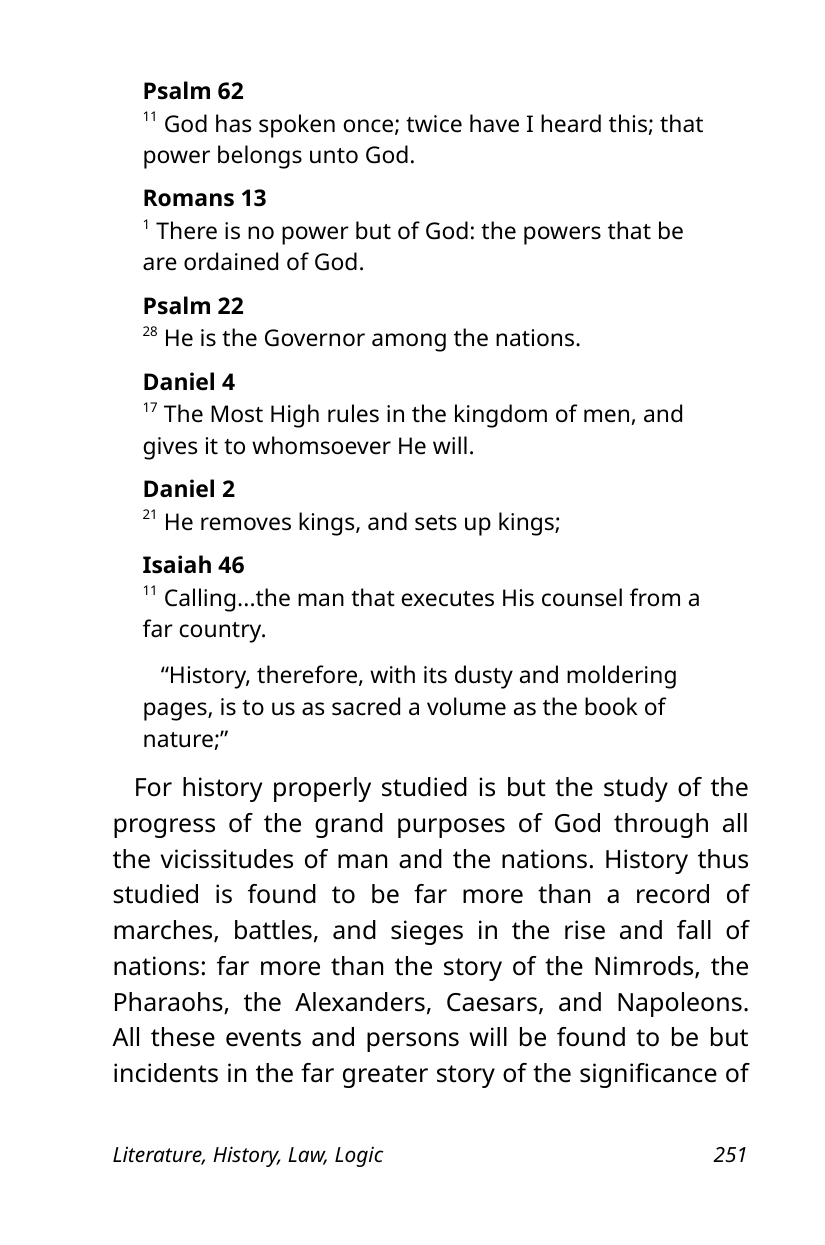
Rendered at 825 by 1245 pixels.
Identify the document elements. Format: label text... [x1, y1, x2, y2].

text Daniel 4 [142, 366, 750, 397]
text “History, therefore, with its dusty and moldering pages, is to us as sacred a volume as the book of nature;” [142, 659, 720, 754]
text 28 He is the Governor among the nations. [142, 322, 720, 353]
text For history properly studied is but the study of the progress of the grand purposes of God through all the vicissitudes of man and the nations. History thus studied is found to be far more than a record of marches, battles, and sieges in the rise and fall of nations: far more than the story of the Nimrods, the Pharaohs, the Alexanders, Caesars, and Napoleons. All these events and persons will be found to be but incidents in the far greater story of the significance of [112, 770, 750, 1090]
text 21 He removes kings, and sets up kings; [142, 506, 720, 537]
text 11 Calling...the man that executes His counsel from a far country. [142, 582, 720, 644]
text Daniel 2 [142, 473, 750, 504]
text 1 There is no power but of God: the powers that be are ordained of God. [142, 215, 720, 277]
text Isaiah 46 [142, 549, 750, 580]
text Psalm 62 [142, 75, 750, 106]
text 11 God has spoken once; twice have I heard this; that power belongs unto God. [142, 108, 720, 170]
text Psalm 22 [142, 289, 750, 321]
text Romans 13 [142, 182, 750, 213]
text 17 The Most High rules in the kingdom of men, and gives it to whomsoever He will. [142, 398, 720, 461]
